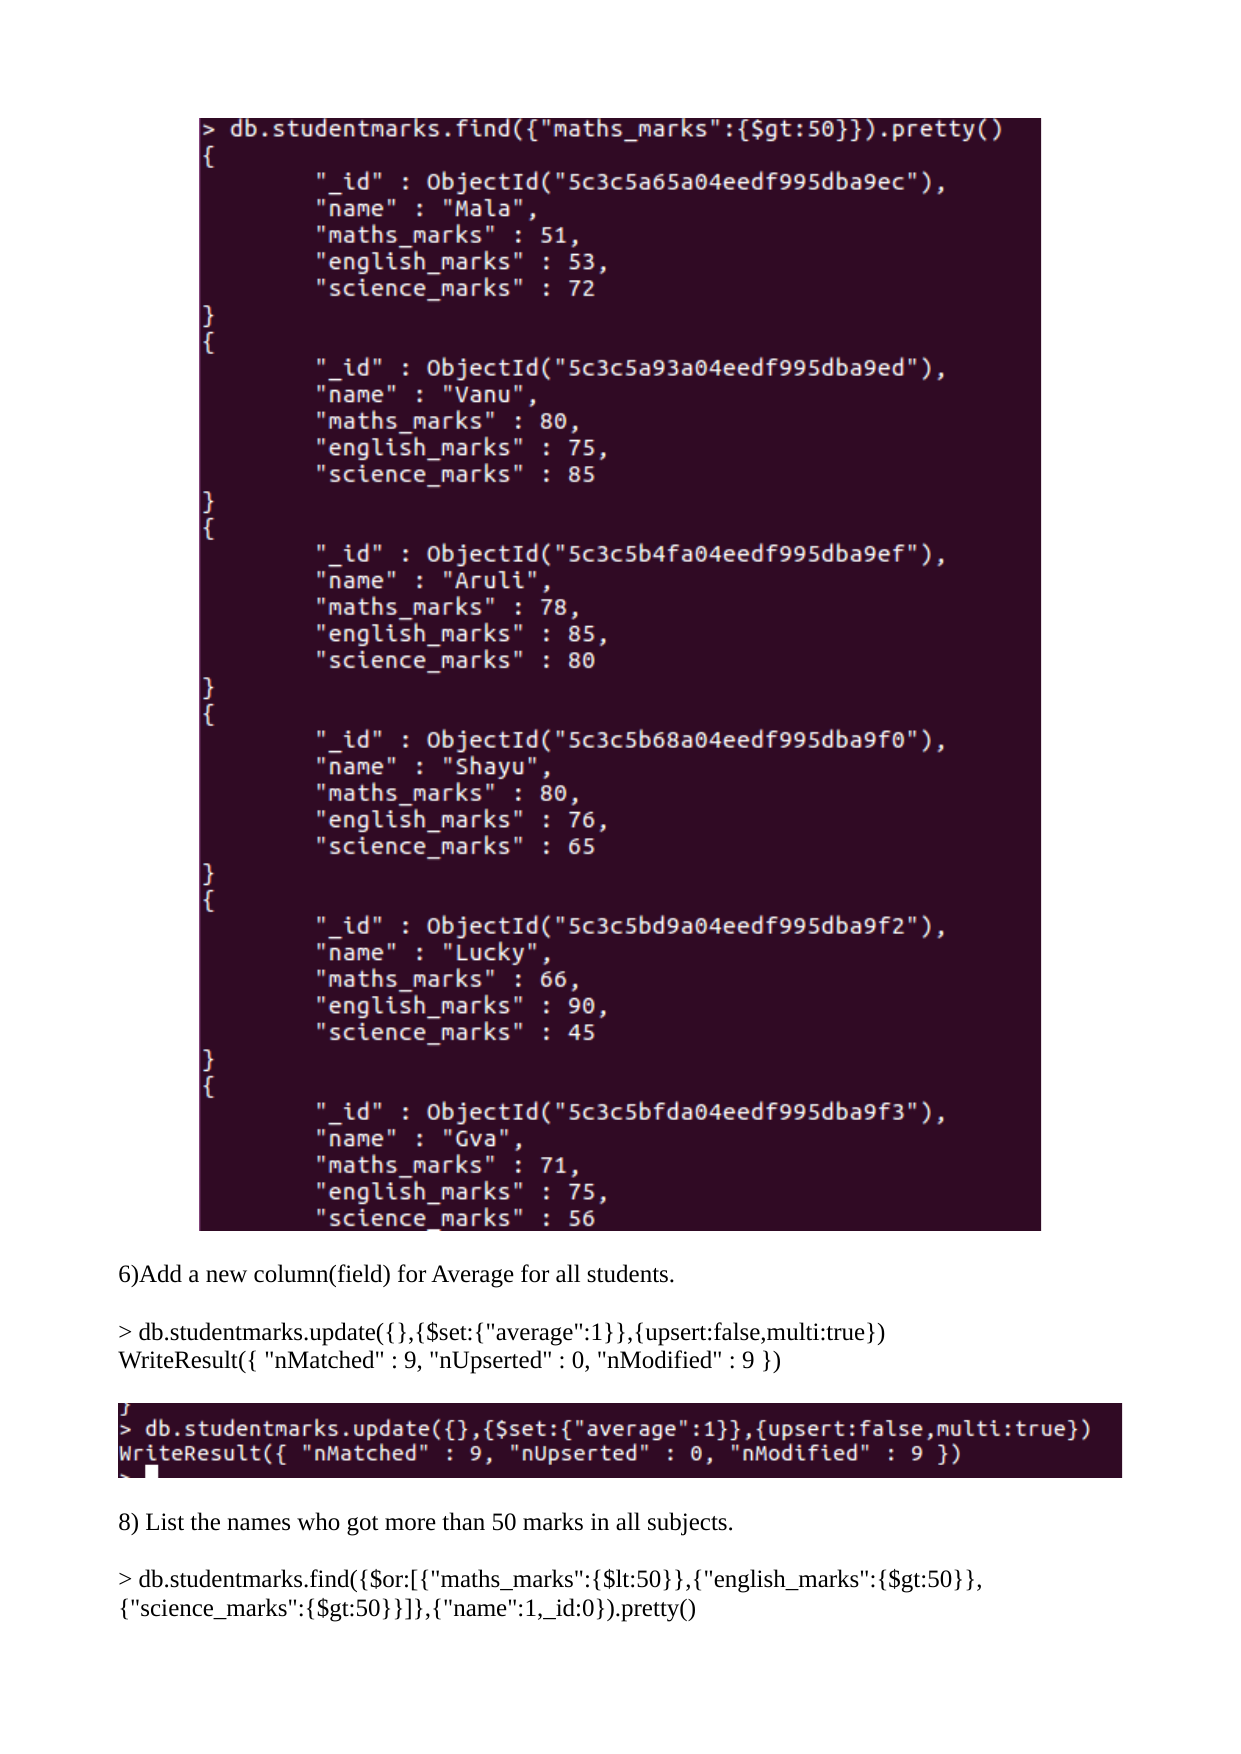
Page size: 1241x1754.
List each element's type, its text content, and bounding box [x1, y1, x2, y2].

text 8) List the names who got more than 50 marks in all subjects. [118, 1507, 1122, 1536]
text WriteResult({ "nMatched" : 9, "nUpserted" : 0, "nModified" : 9 }) [118, 1346, 1122, 1374]
text 6)Add a new column(field) for Average for all students. [118, 1259, 1122, 1288]
picture [118, 1403, 1123, 1478]
text > db.studentmarks.update({},{$set:{"average":1}},{upsert:false,multi:true}) [118, 1317, 1122, 1346]
text > db.studentmarks.find({$or:[{"maths_marks":{$lt:50}},{"english_marks":{$gt:50}},{"science_marks":{$gt:50}}]},{"name":1,_id:0}).pretty() [118, 1564, 1122, 1622]
picture [199, 118, 1042, 1231]
